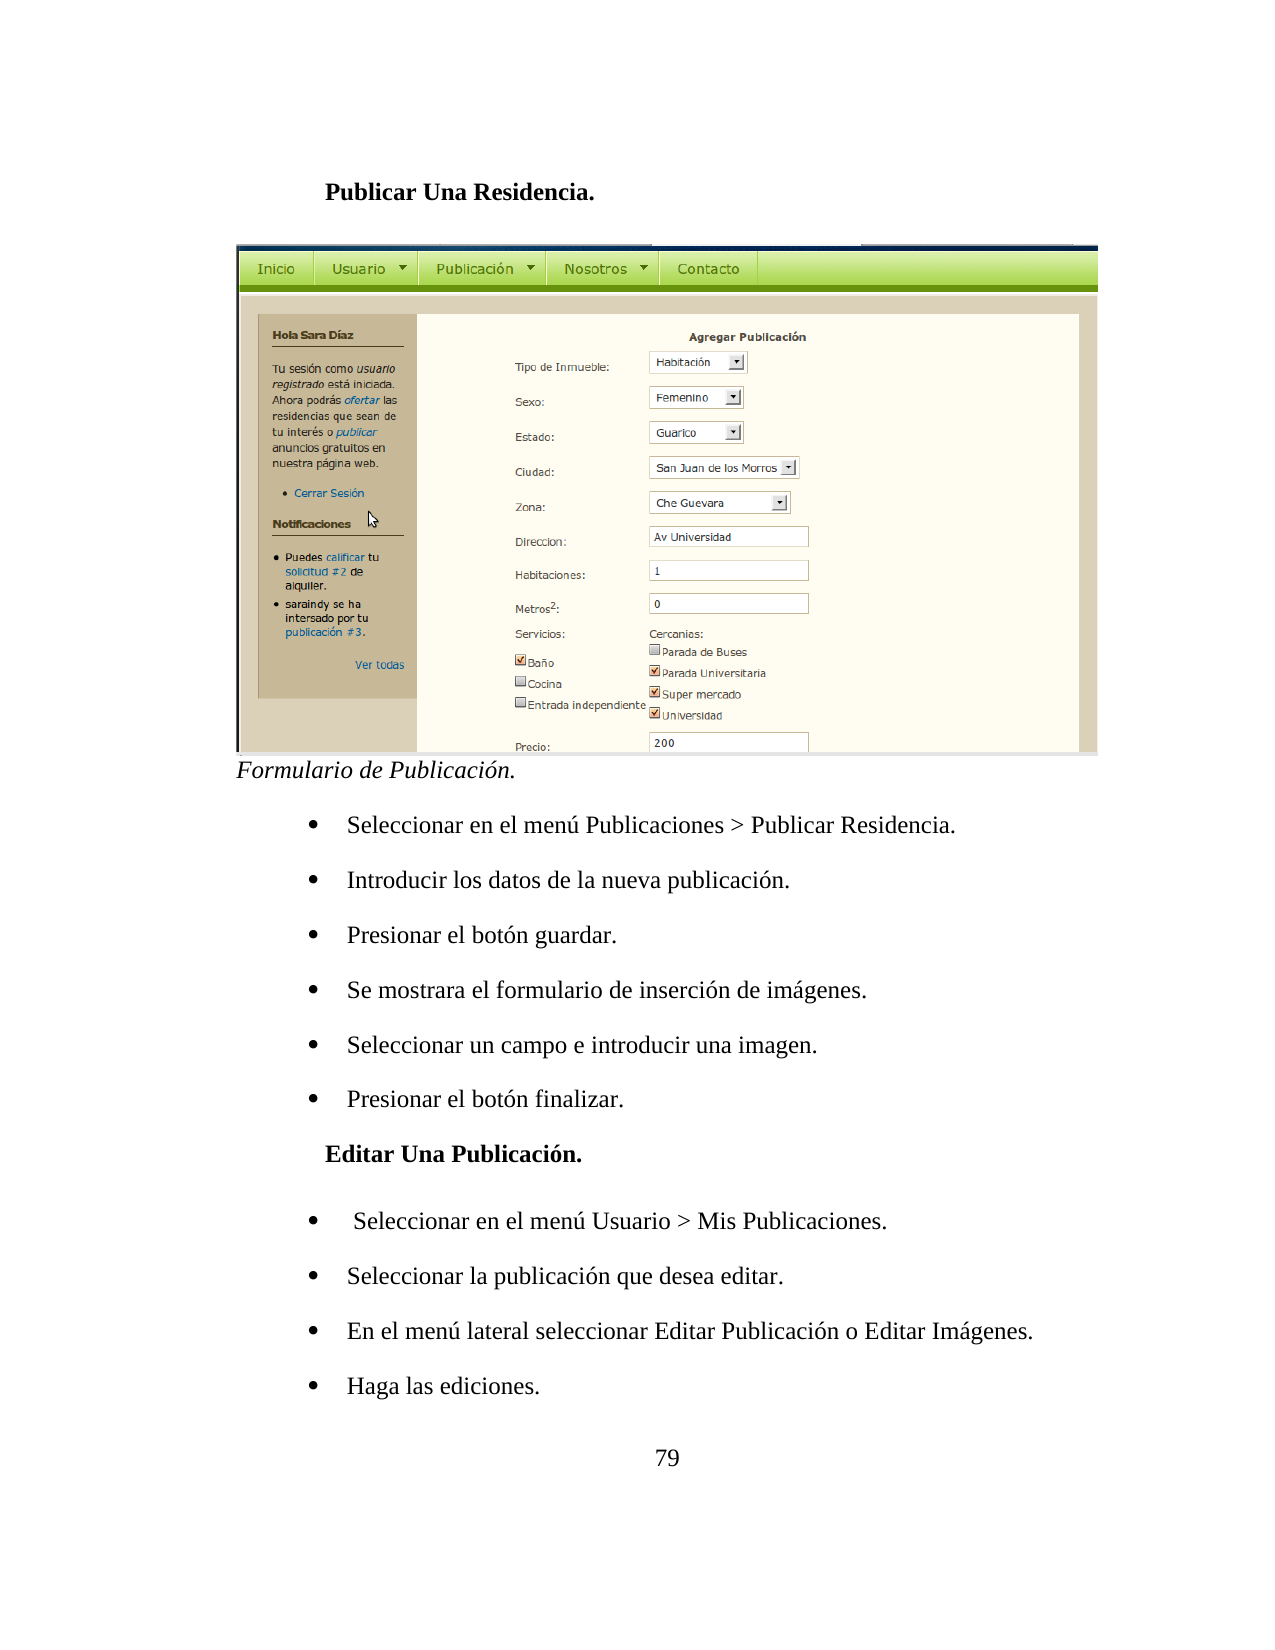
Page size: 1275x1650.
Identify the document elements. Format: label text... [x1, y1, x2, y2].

picture [236, 244, 1098, 756]
list Seleccionar en el menú Publicaciones > Publicar Residencia. [309, 810, 1098, 839]
subtitle Editar una Publicación. [236, 1139, 1098, 1168]
list Haga las ediciones. [309, 1371, 1098, 1400]
list Seleccionar en el menú Usuario > Mis Publicaciones. [309, 1206, 1098, 1235]
subtitle Publicar una residencia. [236, 177, 1098, 206]
list En el menú lateral seleccionar Editar Publicación o Editar Imágenes. [309, 1316, 1098, 1345]
list Seleccionar la publicación que desea editar. [309, 1261, 1098, 1290]
list Introducir los datos de la nueva publicación. [309, 865, 1098, 894]
list Se mostrara el formulario de inserción de imágenes. [309, 975, 1098, 1003]
list Presionar el botón guardar. [309, 920, 1098, 949]
text Formulario de Publicación. [236, 756, 1098, 784]
list Presionar el botón finalizar. [309, 1084, 1098, 1113]
list Seleccionar un campo e introducir una imagen. [309, 1030, 1098, 1058]
